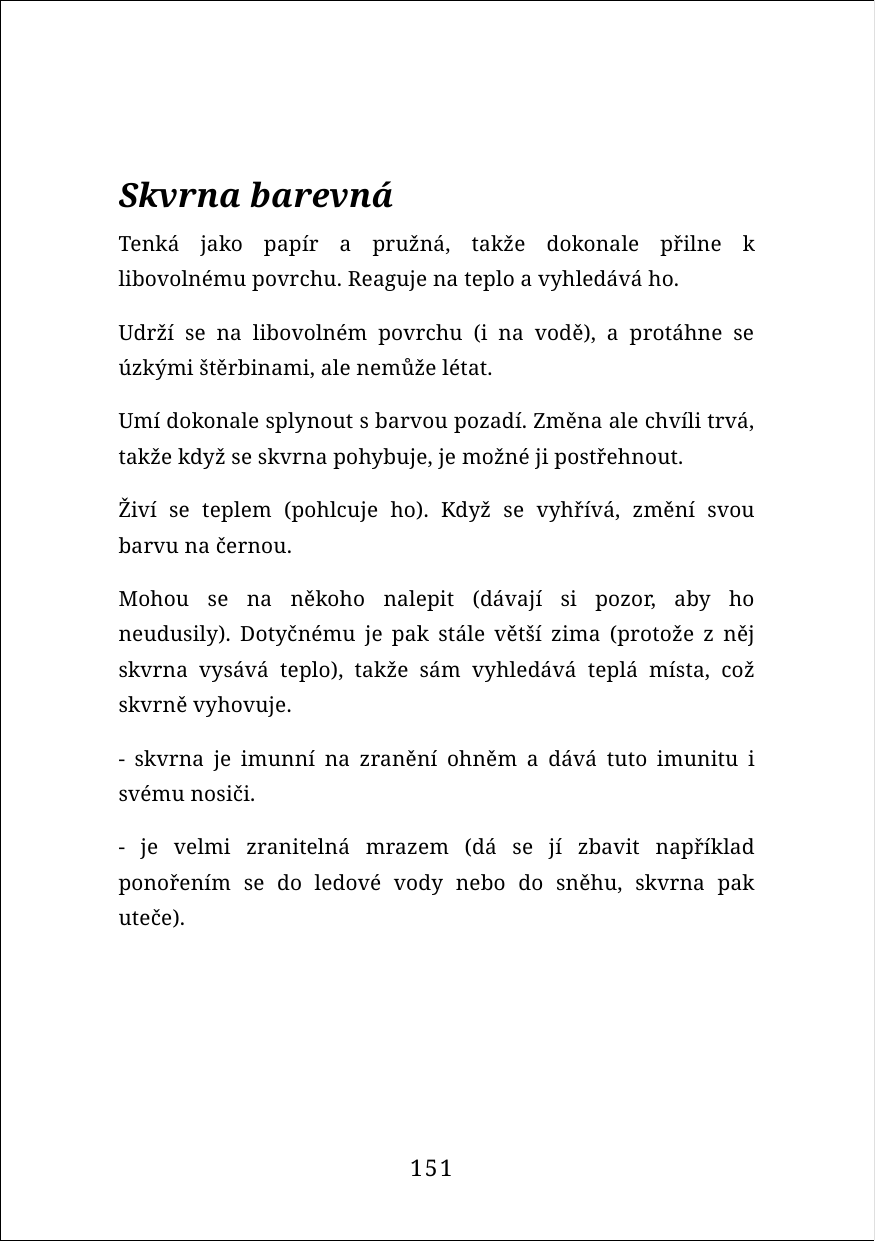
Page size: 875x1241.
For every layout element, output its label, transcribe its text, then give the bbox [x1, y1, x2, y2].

text Umí dokonale splynout s barvou pozadí. Změna ale chvíli trvá, takže když se skvrna pohybuje, je možné ji postřehnout. [118, 406, 756, 470]
subtitle Skvrna barevná [118, 172, 756, 217]
text Mohou se na někoho nalepit (dávají si pozor, aby ho neudusily). Dotyčnému je pak stále větší zima (protože z něj skvrna vysává teplo), takže sám vyhledává teplá místa, což skvrně vyhovuje. [118, 584, 756, 719]
text - skvrna je imunní na zranění ohněm a dává tuto imunitu i svému nosiči. [118, 744, 756, 808]
text - je velmi zranitelná mrazem (dá se jí zbavit například ponořením se do ledové vody nebo do sněhu, skvrna pak uteče). [118, 832, 756, 932]
text Tenká jako papír a pružná, takže dokonale přilne k libovolnému povrchu. Reaguje na teplo a vyhledává ho. [118, 229, 756, 293]
text Živí se teplem (pohlcuje ho). Když se vyhřívá, změní svou barvu na černou. [118, 495, 756, 559]
text Udrží se na libovolném povrchu (i na vodě), a protáhne se úzkými štěrbinami, ale nemůže létat. [118, 318, 756, 382]
